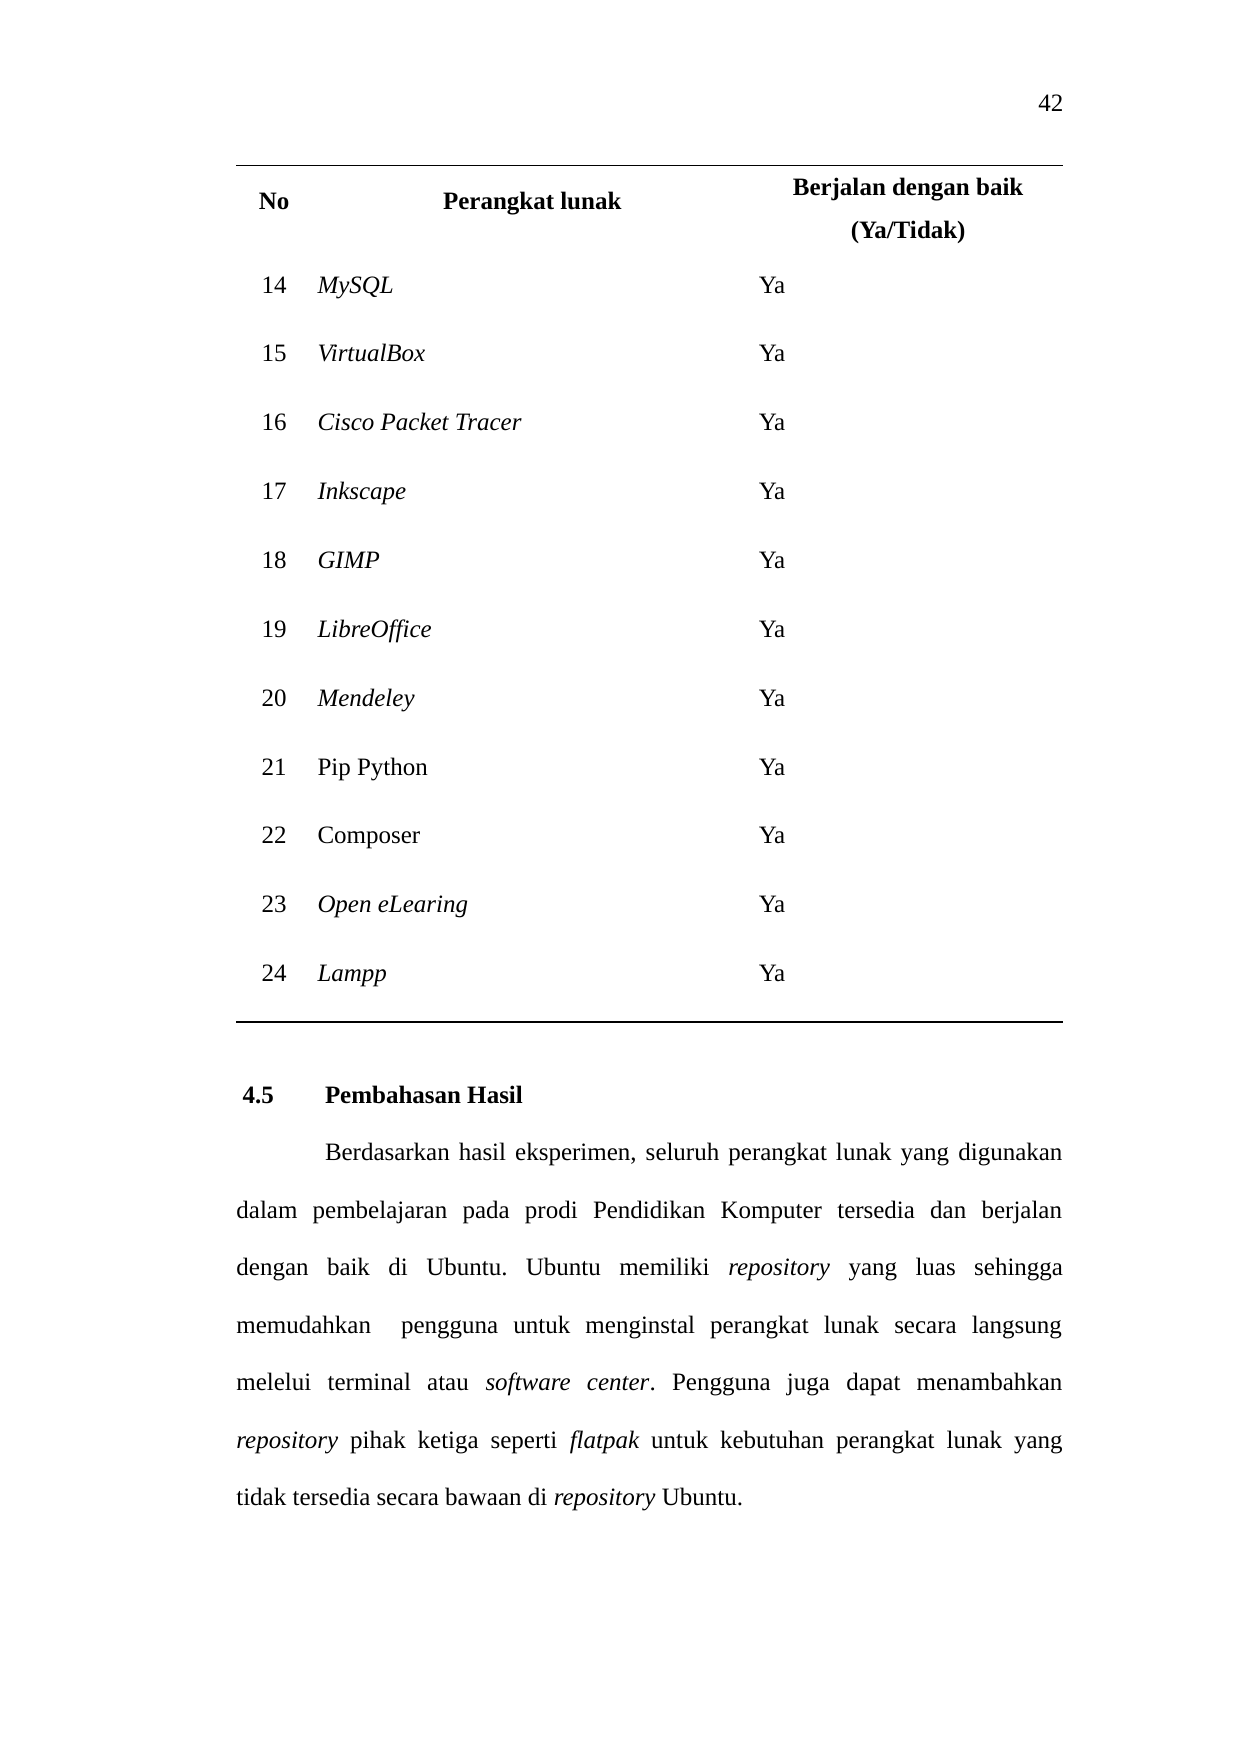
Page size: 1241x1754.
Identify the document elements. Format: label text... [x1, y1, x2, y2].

table_header Berjalan dengan baik (Ya/Tidak) [753, 166, 1063, 264]
table_cell Open eLearing [311, 884, 753, 952]
table_cell VirtualBox [311, 333, 753, 402]
table_cell Ya [753, 815, 1063, 884]
table_cell Composer [311, 815, 753, 884]
table_cell Lampp [311, 953, 753, 1021]
table_cell MySQL [311, 264, 753, 333]
table_cell Pip Python [311, 746, 753, 815]
table_header No [236, 166, 311, 264]
table_cell 14 [236, 264, 311, 333]
table_cell 19 [236, 608, 311, 677]
table_cell 21 [236, 746, 311, 815]
table_cell 20 [236, 677, 311, 746]
table_cell Ya [753, 953, 1063, 1021]
text Berdasarkan hasil eksperimen, seluruh perangkat lunak yang digunakan dalam pembelajaran pada prodi Pendidikan Komputer tersedia dan berjalan dengan baik di Ubuntu. Ubuntu memiliki repository yang luas sehingga memudahkan pengguna untuk menginstal perangkat lunak secara langsung melelui terminal atau software center. Pengguna juga dapat menambahkan repository pihak ketiga seperti flatpak untuk kebutuhan perangkat lunak yang tidak tersedia secara bawaan di repository Ubuntu. [236, 1137, 1063, 1511]
table_cell GIMP [311, 539, 753, 608]
table_cell Ya [753, 677, 1063, 746]
table_cell Ya [753, 746, 1063, 815]
table_cell Ya [753, 884, 1063, 952]
table_cell Inkscape [311, 471, 753, 539]
table_cell Ya [753, 608, 1063, 677]
table_cell Ya [753, 539, 1063, 608]
table_cell 16 [236, 402, 311, 471]
table_cell Mendeley [311, 677, 753, 746]
table_cell 17 [236, 471, 311, 539]
table_cell 22 [236, 815, 311, 884]
table_cell Ya [753, 264, 1063, 333]
table_cell 23 [236, 884, 311, 952]
table_cell Ya [753, 471, 1063, 539]
table_cell Ya [753, 402, 1063, 471]
table_cell Ya [753, 333, 1063, 402]
subtitle Pembahasan Hasil [236, 1080, 1063, 1109]
table_cell Cisco Packet Tracer [311, 402, 753, 471]
table_cell 24 [236, 953, 311, 1021]
table_cell 18 [236, 539, 311, 608]
table_cell 15 [236, 333, 311, 402]
table_cell LibreOffice [311, 608, 753, 677]
table_header Perangkat lunak [311, 166, 753, 264]
